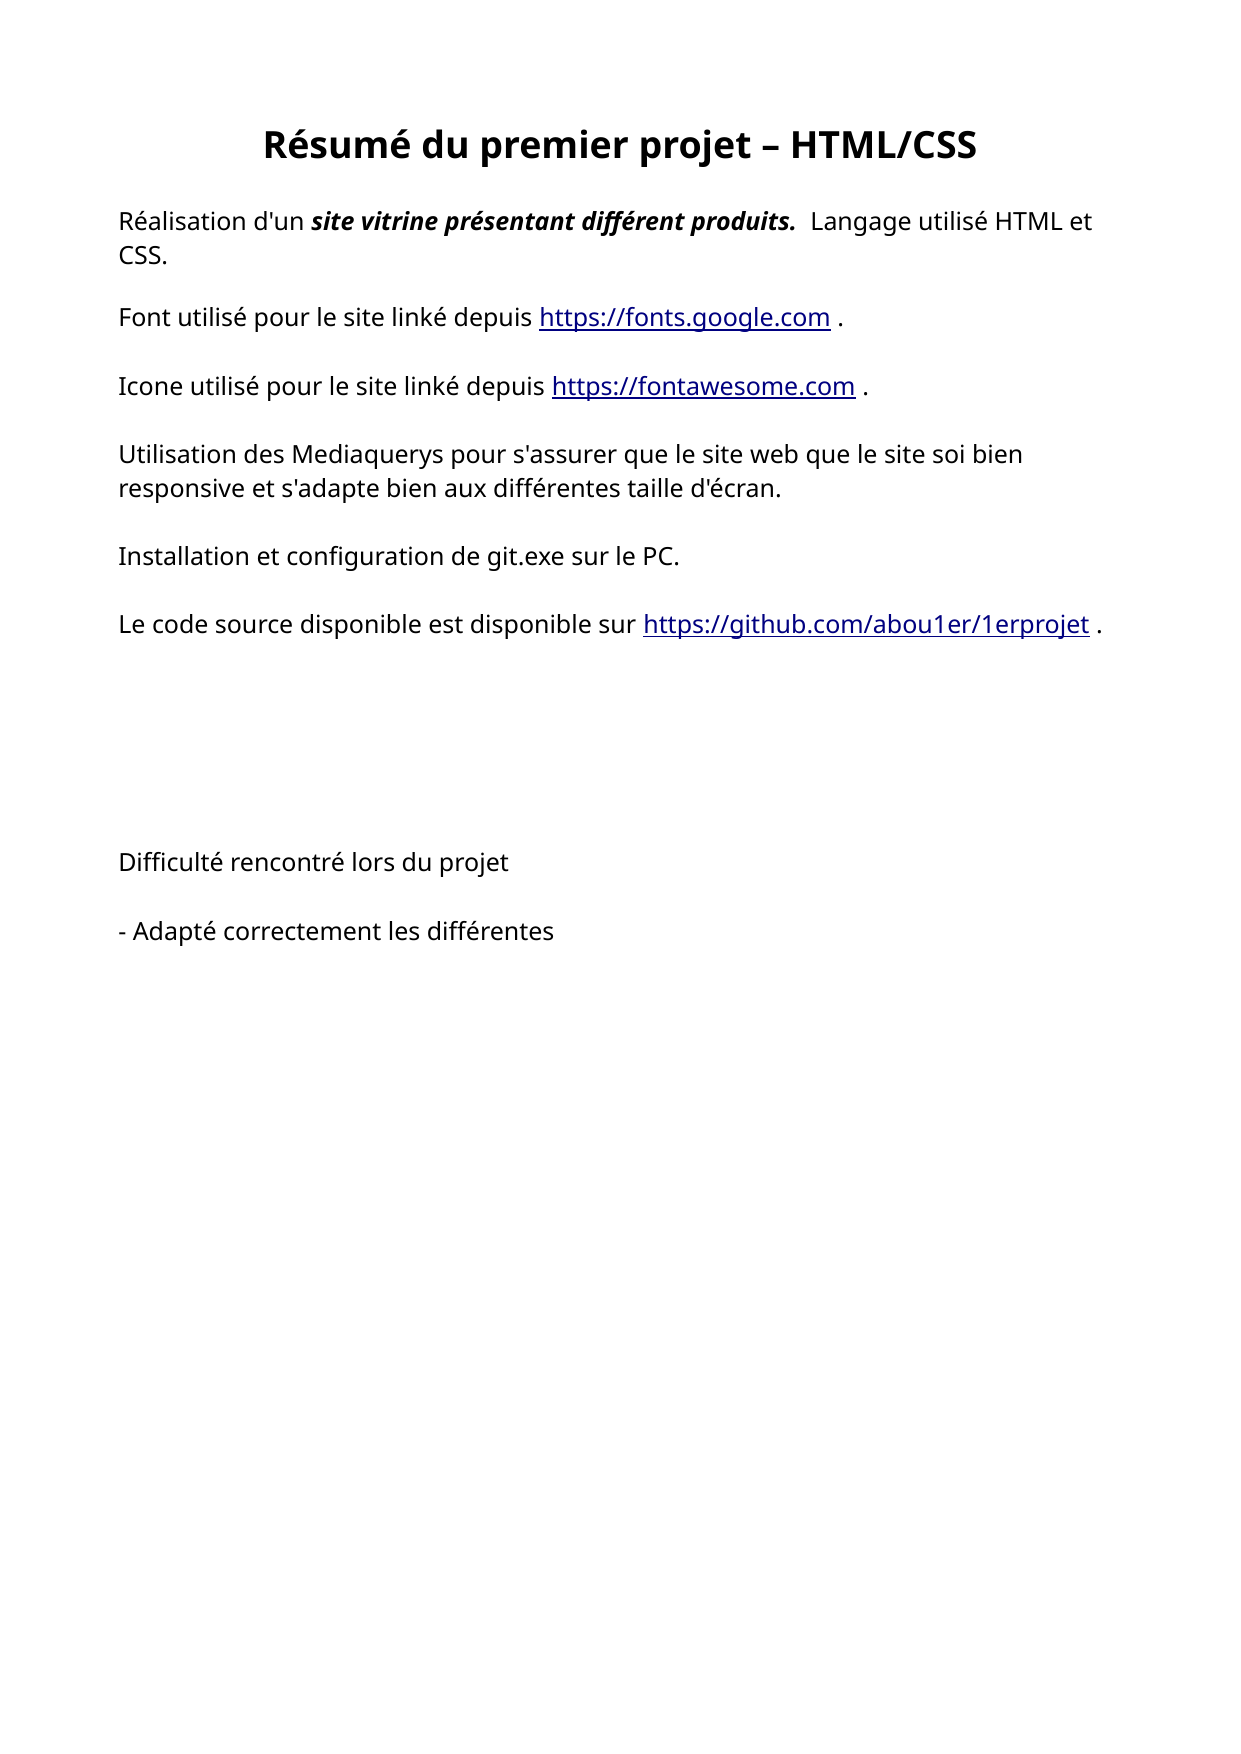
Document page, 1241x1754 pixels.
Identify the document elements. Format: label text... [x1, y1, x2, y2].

text Icone utilisé pour le site linké depuis https://fontawesome.com . [118, 368, 1122, 402]
text Réalisation d'un site vitrine présentant différent produits. Langage utilisé HTML et CSS. [118, 203, 1122, 271]
text Résumé du premier projet – HTML/CSS [118, 118, 1122, 169]
text - Adapté correctement les différentes [118, 913, 1122, 947]
text Utilisation des Mediaquerys pour s'assurer que le site web que le site soi bien responsive et s'adapte bien aux différentes taille d'écran. [118, 436, 1122, 504]
text Font utilisé pour le site linké depuis https://fonts.google.com . [118, 300, 1122, 334]
text Installation et configuration de git.exe sur le PC. [118, 538, 1122, 573]
text Le code source disponible est disponible sur https://github.com/abou1er/1erprojet . [118, 607, 1122, 641]
text Difficulté rencontré lors du projet [118, 845, 1122, 879]
